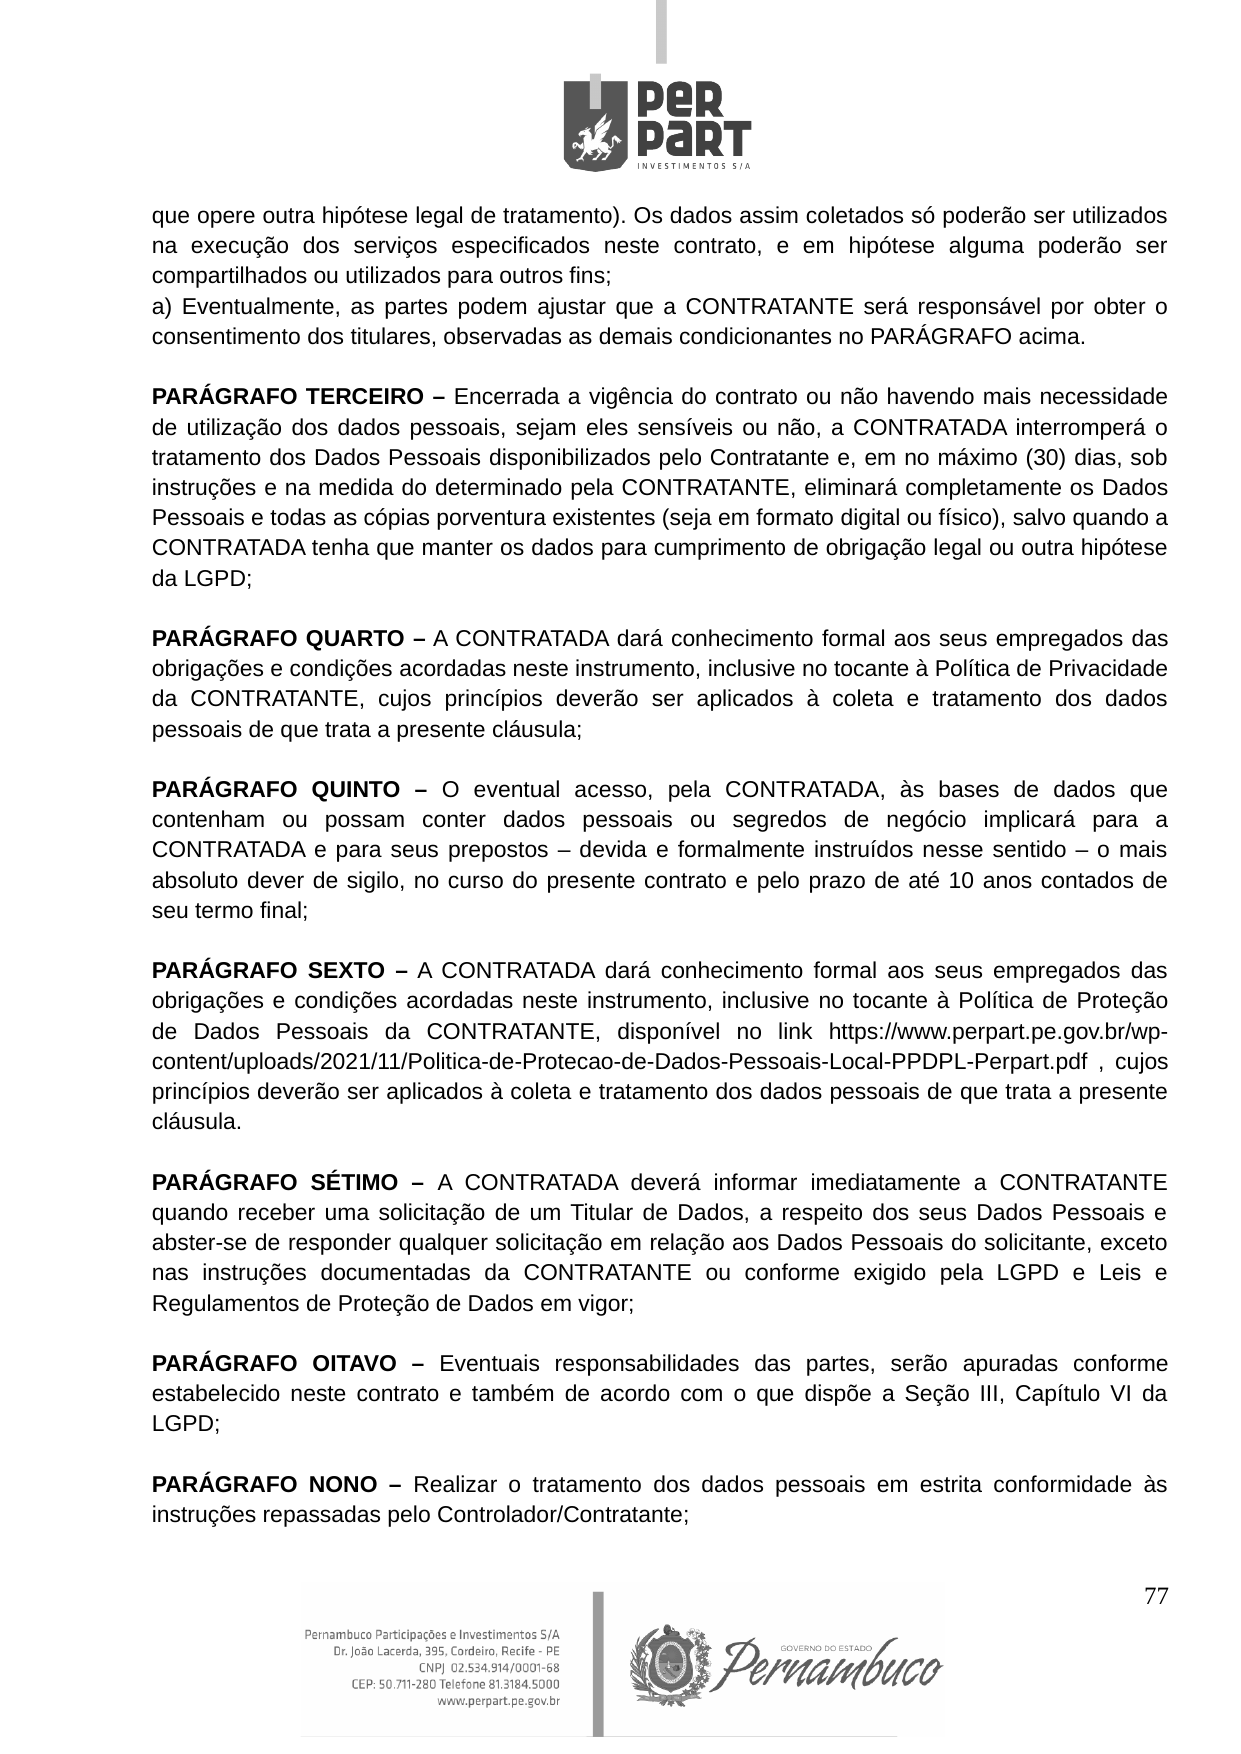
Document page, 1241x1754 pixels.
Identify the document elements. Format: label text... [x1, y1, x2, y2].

text a) Eventualmente, as partes podem ajustar que a CONTRATANTE será responsável por obter o consentimento dos titulares, observadas as demais condicionantes no PARÁGRAFO acima. [152, 293, 1169, 349]
text que opere outra hipótese legal de tratamento). Os dados assim coletados só poderão ser utilizados na execução dos serviços especificados neste contrato, e em hipótese alguma poderão ser compartilhados ou utilizados para outros fins; [152, 202, 1169, 289]
text PARÁGRAFO QUARTO – A CONTRATADA dará conhecimento formal aos seus empregados das obrigações e condições acordadas neste instrumento, inclusive no tocante à Política de Privacidade da CONTRATANTE, cujos princípios deverão ser aplicados à coleta e tratamento dos dados pessoais de que trata a presente cláusula; [152, 625, 1169, 742]
text PARÁGRAFO TERCEIRO – Encerrada a vigência do contrato ou não havendo mais necessidade de utilização dos dados pessoais, sejam eles sensíveis ou não, a CONTRATADA interromperá o tratamento dos Dados Pessoais disponibilizados pelo Contratante e, em no máximo (30) dias, sob instruções e na medida do determinado pela CONTRATANTE, eliminará completamente os Dados Pessoais e todas as cópias porventura existentes (seja em formato digital ou físico), salvo quando a CONTRATADA tenha que manter os dados para cumprimento de obrigação legal ou outra hipótese da LGPD; [152, 383, 1169, 591]
text PARÁGRAFO QUINTO – O eventual acesso, pela CONTRATADA, às bases de dados que contenham ou possam conter dados pessoais ou segredos de negócio implicará para a CONTRATADA e para seus prepostos – devida e formalmente instruídos nesse sentido – o mais absoluto dever de sigilo, no curso do presente contrato e pelo prazo de até 10 anos contados de seu termo final; [152, 776, 1169, 923]
picture [300, 1582, 945, 1737]
text PARÁGRAFO SÉTIMO – A CONTRATADA deverá informar imediatamente a CONTRATANTE quando receber uma solicitação de um Titular de Dados, a respeito dos seus Dados Pessoais e abster-se de responder qualquer solicitação em relação aos Dados Pessoais do solicitante, exceto nas instruções documentadas da CONTRATANTE ou conforme exigido pela LGPD e Leis e Regulamentos de Proteção de Dados em vigor; [152, 1169, 1169, 1316]
text PARÁGRAFO OITAVO – Eventuais responsabilidades das partes, serão apuradas conforme estabelecido neste contrato e também de acordo com o que dispõe a Seção III, Capítulo VI da LGPD; [152, 1350, 1169, 1437]
text PARÁGRAFO SEXTO – A CONTRATADA dará conhecimento formal aos seus empregados das obrigações e condições acordadas neste instrumento, inclusive no tocante à Política de Proteção de Dados Pessoais da CONTRATANTE, disponível no link https://www.perpart.pe.gov.br/wp-content/uploads/2021/11/Politica-de-Protecao-de-Dados-Pessoais-Local-PPDPL-Perpart.pdf , cujos princípios deverão ser aplicados à coleta e tratamento dos dados pessoais de que trata a presente cláusula. [152, 957, 1169, 1134]
text PARÁGRAFO NONO – Realizar o tratamento dos dados pessoais em estrita conformidade às instruções repassadas pelo Controlador/Contratante; [152, 1471, 1169, 1527]
